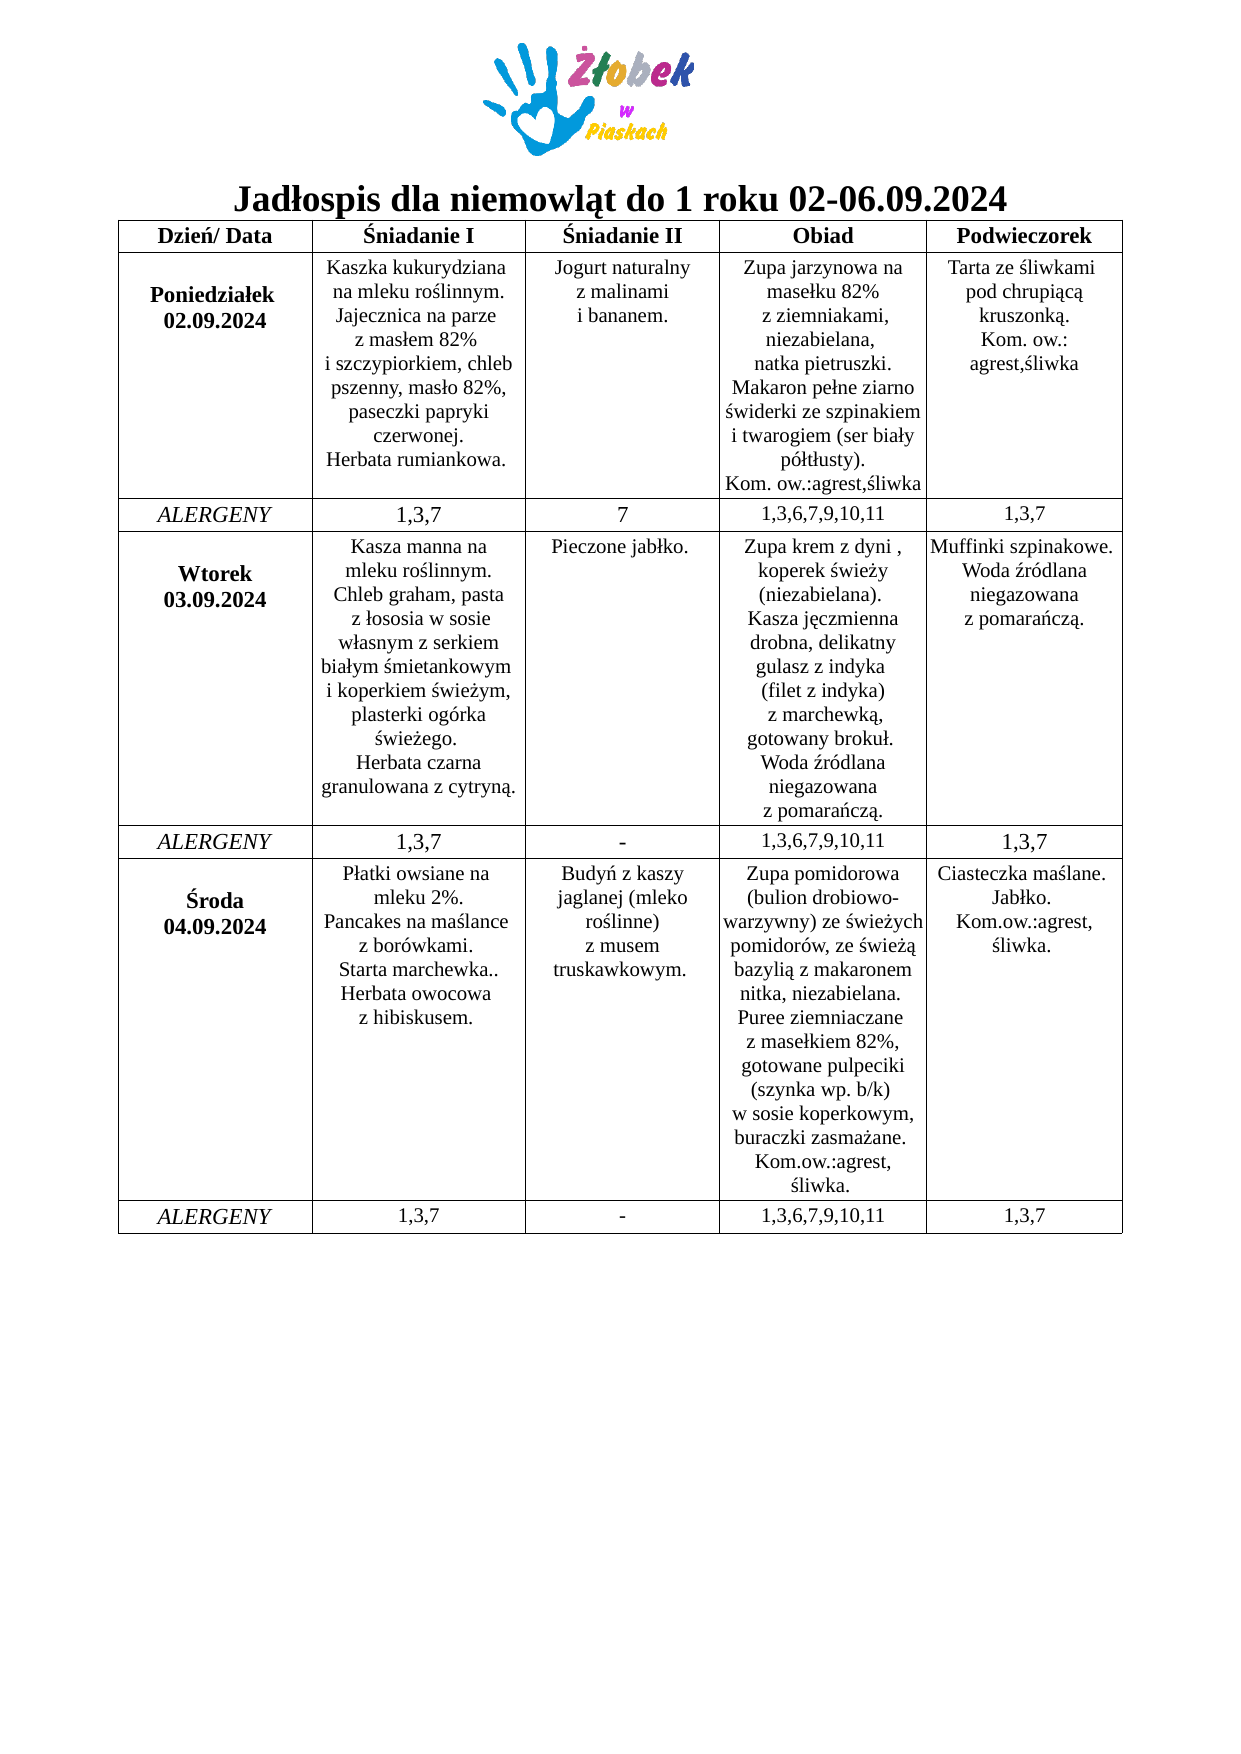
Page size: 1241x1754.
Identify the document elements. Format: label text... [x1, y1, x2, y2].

table_cell Zupa krem z dyni , koperek świeży (niezabielana). Kasza jęczmienna drobna, delikatny gulasz z indyka (filet z indyka) z marchewką, gotowany brokuł. Woda źródlana niegazowana z pomarańczą. [720, 532, 926, 825]
table_cell 1,3,7 [927, 1201, 1122, 1233]
table_cell Pieczone jabłko. [526, 532, 719, 825]
text Jadłospis dla niemowląt do 1 roku 02-06.09.2024 [118, 176, 1122, 219]
table_cell Środa 04.09.2024 [119, 859, 312, 1200]
table_cell Ciasteczka maślane. Jabłko. Kom.ow.:agrest, śliwka. [927, 859, 1122, 1200]
table_cell - [526, 1201, 719, 1233]
picture [518, 108, 554, 143]
table_cell 1,3,7 [313, 499, 525, 531]
picture [483, 43, 694, 156]
table_cell ALERGENY [119, 499, 312, 531]
table_cell ALERGENY [119, 826, 312, 858]
table_cell Zupa jarzynowa na masełku 82% z ziemniakami, niezabielana, natka pietruszki. Makaron pełne ziarno świderki ze szpinakiem i twarogiem (ser biały półtłusty). Kom. ow.:agrest,śliwka [720, 253, 926, 498]
table_cell Zupa pomidorowa (bulion drobiowo-warzywny) ze świeżych pomidorów, ze świeżą bazylią z makaronem nitka, niezabielana. Puree ziemniaczane z masełkiem 82%, gotowane pulpeciki (szynka wp. b/k) w sosie koperkowym, buraczki zasmażane. Kom.ow.:agrest, śliwka. [720, 859, 926, 1200]
table_cell Muffinki szpinakowe. Woda źródlana niegazowana z pomarańczą. [927, 532, 1122, 825]
table_header Śniadanie I [313, 221, 525, 252]
table_cell Tarta ze śliwkami pod chrupiącą kruszonką. Kom. ow.: agrest,śliwka [927, 253, 1122, 498]
table_cell 1,3,6,7,9,10,11 [720, 1201, 926, 1233]
table_cell 1,3,7 [927, 826, 1122, 858]
table_cell Poniedziałek 02.09.2024 [119, 253, 312, 498]
table_cell 1,3,7 [313, 1201, 525, 1233]
table_cell Płatki owsiane na mleku 2%. Pancakes na maślance z borówkami. Starta marchewka.. Herbata owocowa z hibiskusem. [313, 859, 525, 1200]
table_cell 1,3,7 [313, 826, 525, 858]
table_header Obiad [720, 221, 926, 252]
table_cell Kaszka kukurydziana na mleku roślinnym. Jajecznica na parze z masłem 82% i szczypiorkiem, chleb pszenny, masło 82%, paseczki papryki czerwonej. Herbata rumiankowa. [313, 253, 525, 498]
table_cell Kasza manna na mleku roślinnym. Chleb graham, pasta z łososia w sosie własnym z serkiem białym śmietankowym i koperkiem świeżym, plasterki ogórka świeżego. Herbata czarna granulowana z cytryną. [313, 532, 525, 825]
table_cell Budyń z kaszy jaglanej (mleko roślinne) z musem truskawkowym. [526, 859, 719, 1200]
table_header Śniadanie II [526, 221, 719, 252]
table_cell 1,3,6,7,9,10,11 [720, 826, 926, 858]
table_cell 7 [526, 499, 719, 531]
table_header Podwieczorek [927, 221, 1122, 252]
table_cell 1,3,6,7,9,10,11 [720, 499, 926, 531]
table_header Dzień/ Data [119, 221, 312, 252]
table_cell 1,3,7 [927, 499, 1122, 531]
table_cell Jogurt naturalny z malinami i bananem. [526, 253, 719, 498]
table_cell Wtorek 03.09.2024 [119, 532, 312, 825]
table_cell ALERGENY [119, 1201, 312, 1233]
table_cell - [526, 826, 719, 858]
